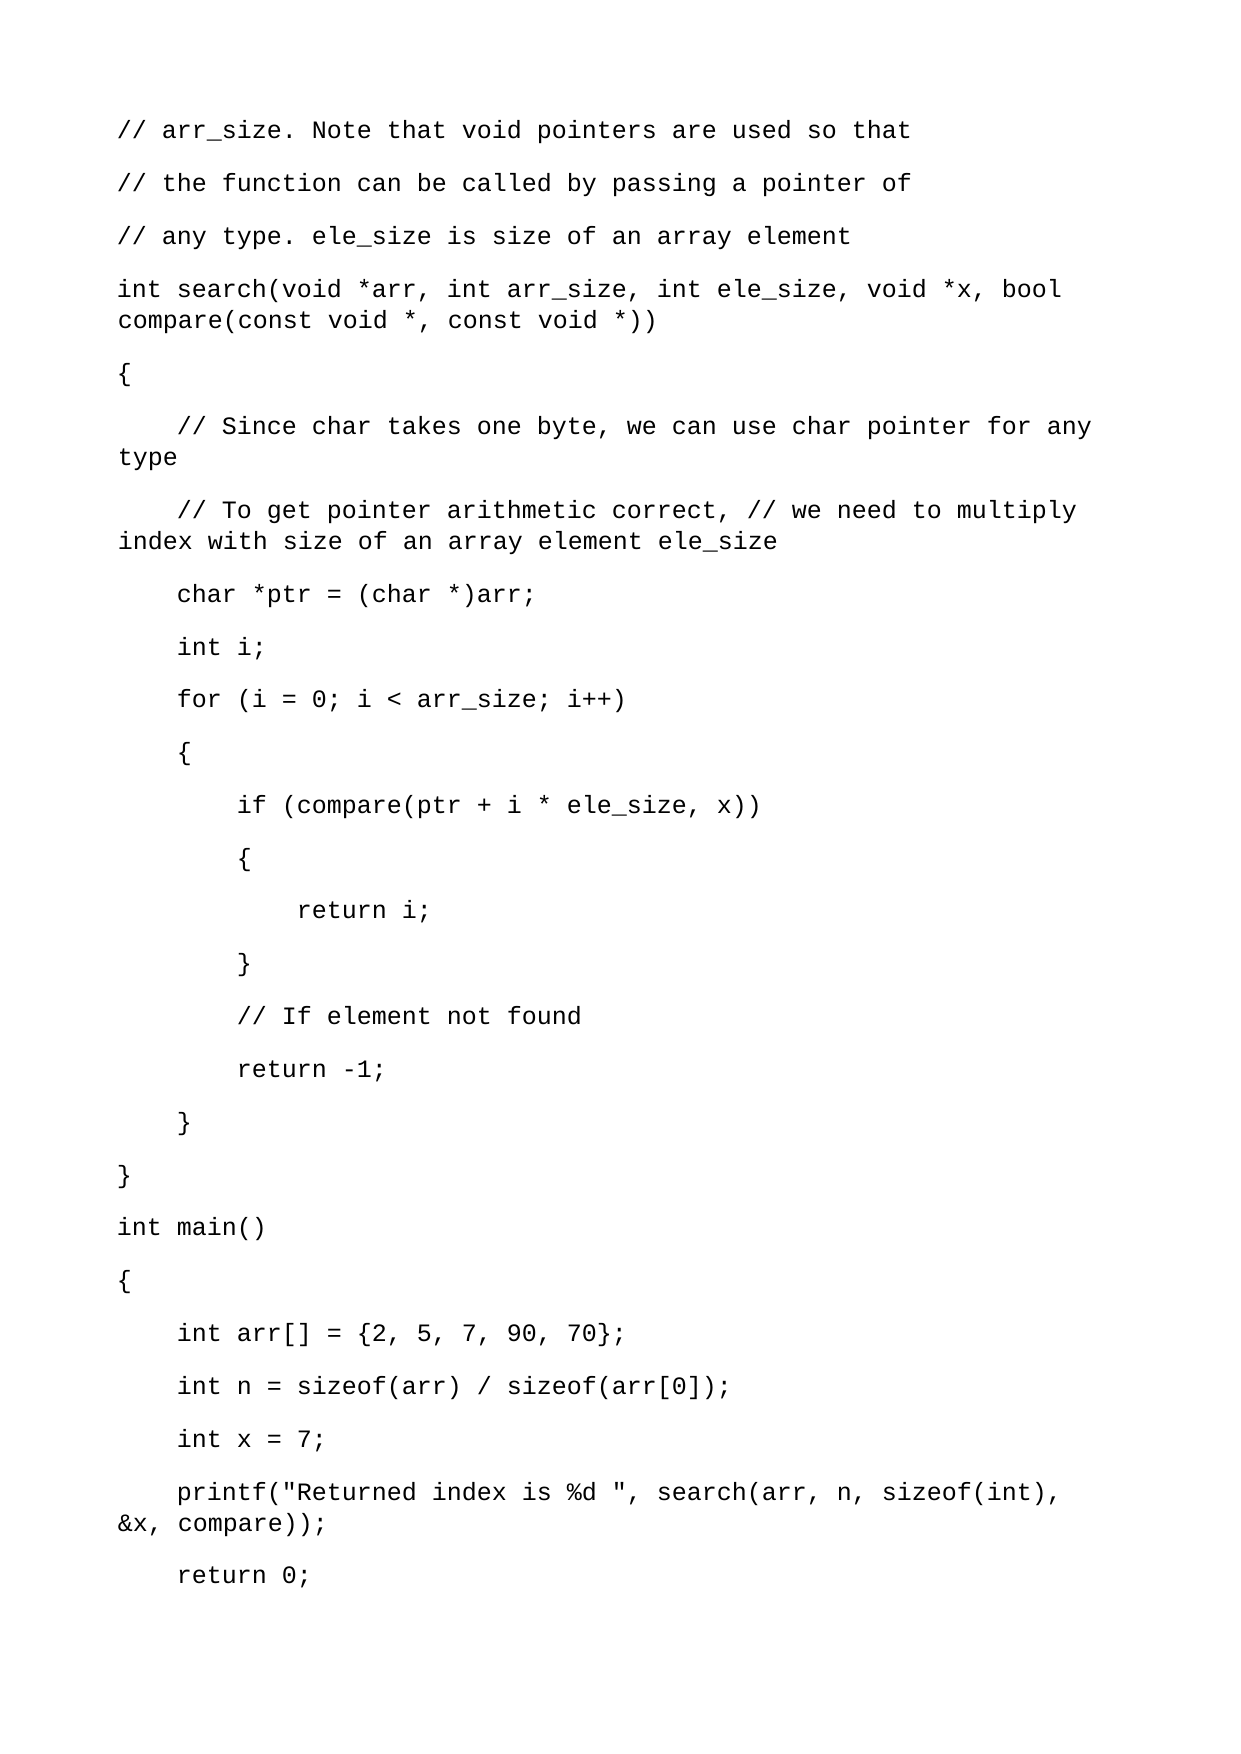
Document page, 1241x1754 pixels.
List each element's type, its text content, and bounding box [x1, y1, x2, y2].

text } [117, 1162, 1118, 1191]
text { [117, 1268, 1118, 1296]
text // Since char takes one byte, we can use char pointer for any type [117, 413, 1118, 473]
text // the function can be called by passing a pointer of [117, 171, 1118, 199]
text int main() [117, 1215, 1118, 1243]
text // If element not found [117, 1004, 1118, 1032]
text for (i = 0; i < arr_size; i++) [117, 687, 1118, 715]
text } [117, 951, 1118, 979]
text return -1; [117, 1057, 1118, 1085]
text int i; [117, 634, 1118, 662]
text return 0; [117, 1563, 1118, 1591]
text } [117, 1109, 1118, 1138]
text // arr_size. Note that void pointers are used so that [117, 118, 1118, 146]
text if (compare(ptr + i * ele_size, x)) [117, 792, 1118, 821]
text printf("Returned index is %d ", search(arr, n, sizeof(int), &x, compare)); [117, 1479, 1118, 1538]
text { [117, 740, 1118, 768]
text // any type. ele_size is size of an array element [117, 224, 1118, 252]
text int x = 7; [117, 1426, 1118, 1454]
text // To get pointer arithmetic correct, // we need to multiply index with size of an array element ele_size [117, 497, 1118, 557]
text return i; [117, 898, 1118, 926]
text { [117, 361, 1118, 389]
text int arr[] = {2, 5, 7, 90, 70}; [117, 1321, 1118, 1349]
text int search(void *arr, int arr_size, int ele_size, void *x, bool compare(const void *, const void *)) [117, 277, 1118, 336]
text int n = sizeof(arr) / sizeof(arr[0]); [117, 1373, 1118, 1402]
text { [117, 845, 1118, 874]
text char *ptr = (char *)arr; [117, 581, 1118, 609]
